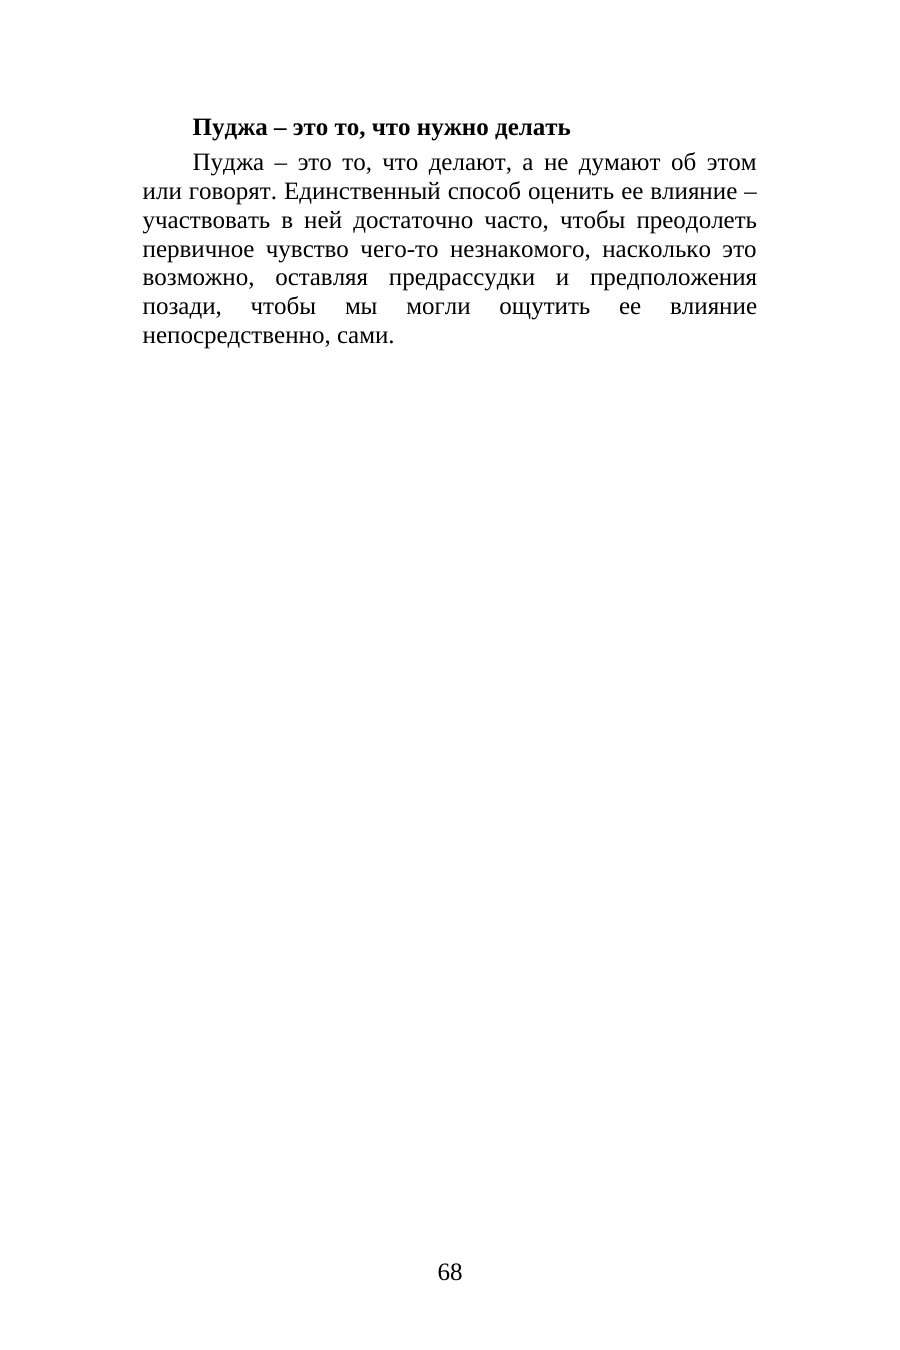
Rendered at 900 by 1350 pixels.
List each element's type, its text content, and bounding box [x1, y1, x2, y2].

subtitle Пуджа – это то, что нужно делать [142, 112, 757, 141]
text Пуджа – это то, что делают, а не думают об этом или говорят. Единственный способ оценить ее влияние – участвовать в ней достаточно часто, чтобы преодолеть первичное чувство чего-то незнакомого, насколько это возможно, оставляя предрассудки и предположения позади, чтобы мы могли ощутить ее влияние непосредственно, сами. [142, 147, 757, 349]
